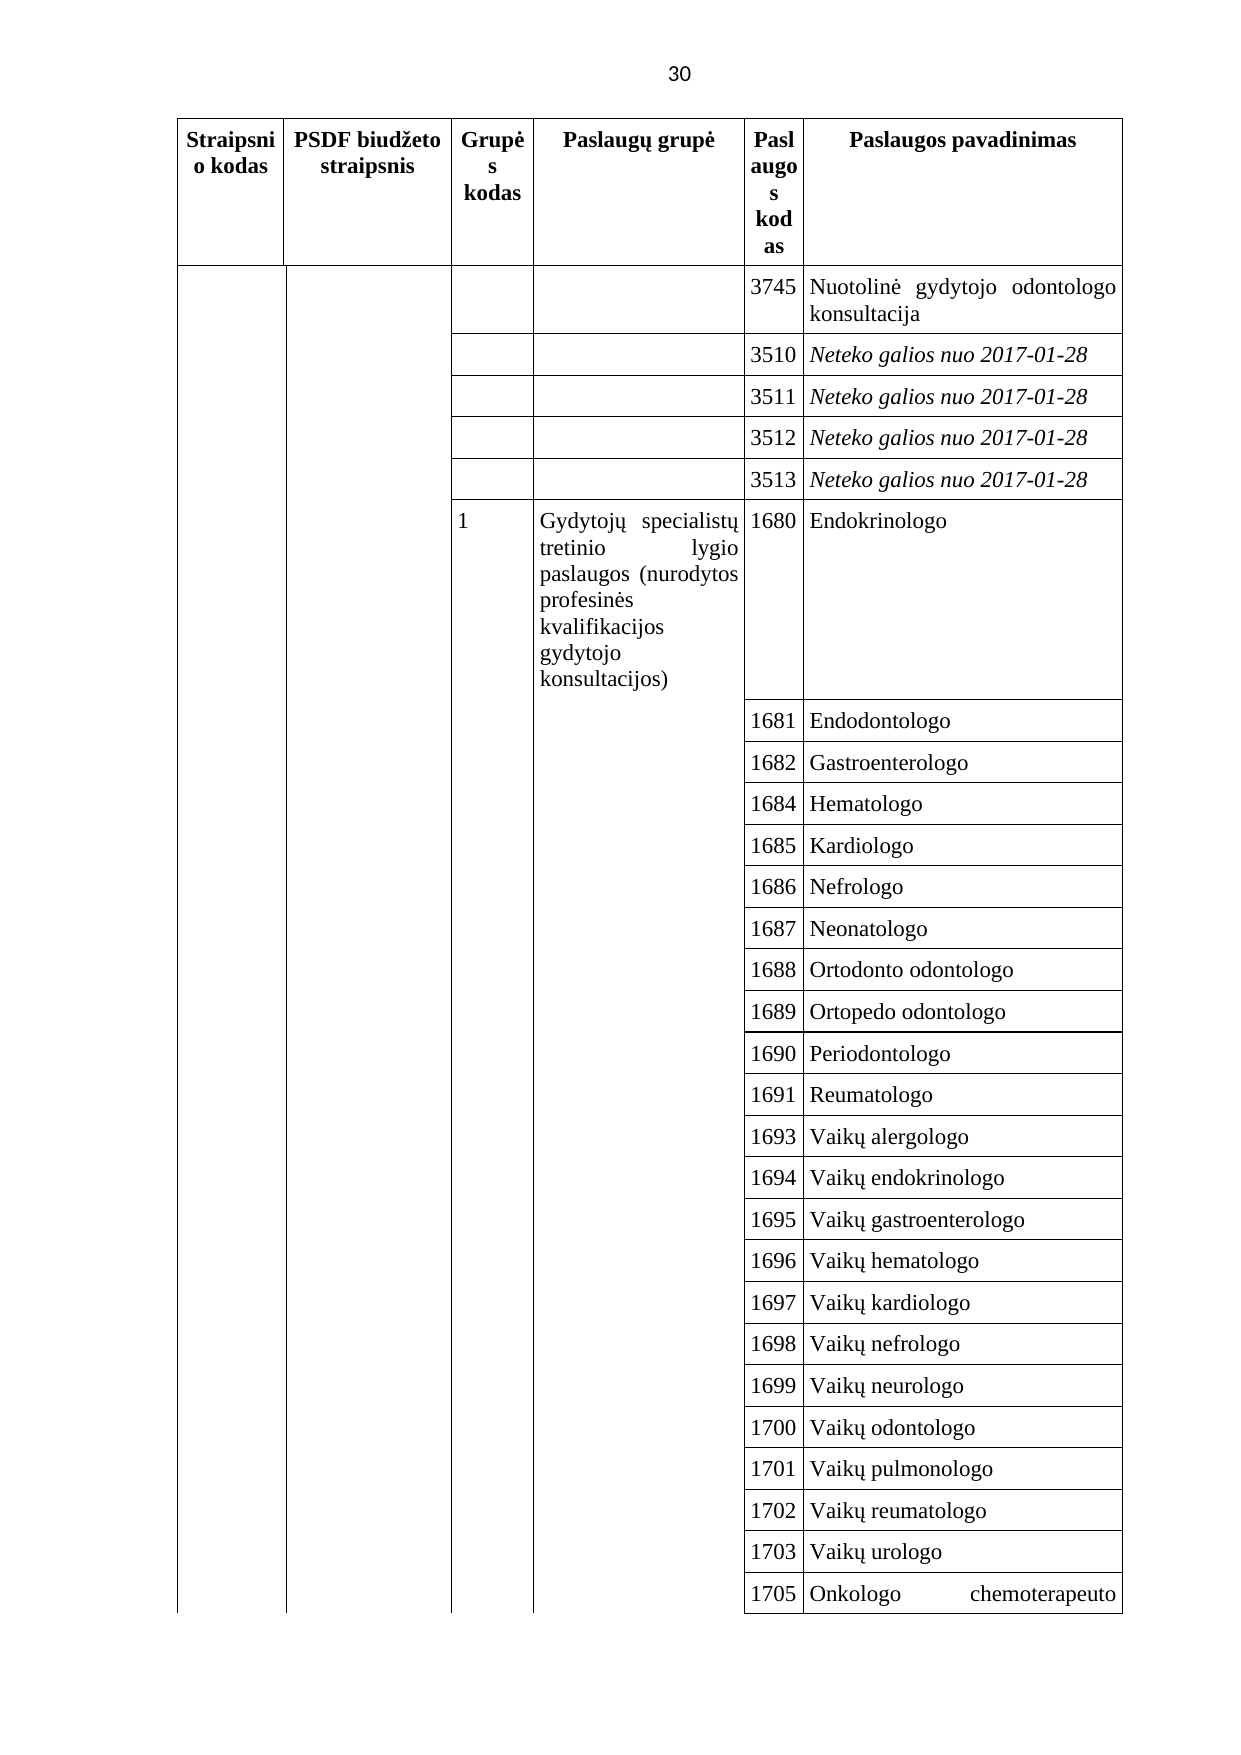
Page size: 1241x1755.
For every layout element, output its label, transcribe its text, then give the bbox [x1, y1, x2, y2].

table_cell [178, 782, 286, 824]
table_cell 1705 [745, 1573, 803, 1613]
table_cell [534, 1281, 744, 1322]
table_cell [534, 782, 744, 824]
table_cell [287, 782, 451, 824]
table_cell [178, 458, 286, 499]
table_cell 3510 [745, 334, 803, 374]
table_cell 1691 [745, 1074, 803, 1114]
table_cell [178, 948, 286, 990]
table_cell 1701 [745, 1448, 803, 1489]
table_cell [534, 1364, 744, 1406]
table_cell 1700 [745, 1407, 803, 1447]
table_cell [287, 865, 451, 907]
table_cell Vaikų reumatologo [804, 1490, 1122, 1530]
table_cell [287, 1572, 451, 1613]
table_cell [534, 1572, 744, 1613]
table_cell 3511 [745, 376, 803, 416]
table_cell [287, 1239, 451, 1281]
table_cell [534, 1239, 744, 1281]
table_cell [287, 1031, 451, 1073]
table_cell [178, 741, 286, 782]
table_cell Hematologo [804, 783, 1122, 824]
table_header Grupės kodas [452, 119, 533, 265]
table_cell [178, 824, 286, 865]
table_cell [287, 948, 451, 990]
table_cell [452, 417, 533, 458]
table_cell 1686 [745, 866, 803, 907]
table_cell 1693 [745, 1116, 803, 1156]
table_cell [178, 1031, 286, 1073]
table_cell [178, 1406, 286, 1447]
table_cell [178, 266, 286, 333]
table_cell [452, 1198, 533, 1239]
table_cell Periodontologo [804, 1033, 1122, 1073]
table_cell [287, 266, 451, 333]
table_cell [287, 1198, 451, 1239]
table_cell Vaikų pulmonologo [804, 1448, 1122, 1489]
table_cell [452, 1239, 533, 1281]
table_cell [178, 699, 286, 741]
table_cell [287, 990, 451, 1031]
table_cell Nuotolinė gydytojo odontologo konsultacija [804, 266, 1122, 333]
table_cell [452, 741, 533, 782]
table_cell Neteko galios nuo 2017-01-28 [804, 334, 1122, 374]
table_cell 1687 [745, 908, 803, 948]
table_cell Kardiologo [804, 825, 1122, 865]
table_cell 3513 [745, 459, 803, 499]
table_cell 1694 [745, 1157, 803, 1198]
table_cell Ortodonto odontologo [804, 949, 1122, 990]
table_cell [534, 334, 744, 374]
table_cell [534, 948, 744, 990]
table_cell Gastroenterologo [804, 742, 1122, 782]
table_cell Onkologo chemoterapeuto [804, 1573, 1122, 1613]
table_cell [452, 990, 533, 1031]
table_cell Endodontologo [804, 700, 1122, 741]
table_cell [287, 1364, 451, 1406]
table_cell [178, 1572, 286, 1613]
table_cell [287, 458, 451, 499]
table_cell [287, 499, 451, 699]
table_cell [178, 990, 286, 1031]
table_cell Neteko galios nuo 2017-01-28 [804, 459, 1122, 499]
table_cell [534, 907, 744, 948]
table_cell [287, 1115, 451, 1156]
table_cell [178, 1115, 286, 1156]
table_cell [534, 990, 744, 1031]
table_cell [452, 1156, 533, 1198]
table_cell [452, 376, 533, 416]
table_cell [178, 907, 286, 948]
table_cell [287, 333, 451, 374]
table_cell [178, 1198, 286, 1239]
table_cell [534, 417, 744, 458]
table_cell Neonatologo [804, 908, 1122, 948]
table_cell [534, 1156, 744, 1198]
table_cell 1703 [745, 1531, 803, 1572]
table_cell [534, 1031, 744, 1073]
table_cell 1690 [745, 1033, 803, 1073]
table_cell [287, 1447, 451, 1489]
table_cell [287, 1073, 451, 1114]
table_cell Ortopedo odontologo [804, 991, 1122, 1031]
table_header Paslaugos kodas [745, 119, 803, 265]
table_cell [452, 1031, 533, 1073]
table_cell [534, 1406, 744, 1447]
table_cell [452, 824, 533, 865]
table_cell [534, 824, 744, 865]
table_cell Gydytojų specialistų tretinio lygio paslaugos (nurodytos profesinės kvalifikacijos gydytojo konsultacijos) [534, 500, 744, 699]
table_cell [287, 1323, 451, 1364]
table_cell [534, 1530, 744, 1572]
table_cell [452, 1530, 533, 1572]
table_cell [178, 1489, 286, 1530]
table_cell [452, 1489, 533, 1530]
table_cell 1688 [745, 949, 803, 990]
table_cell Vaikų neurologo [804, 1365, 1122, 1406]
table_cell 1696 [745, 1240, 803, 1281]
table_cell [452, 782, 533, 824]
table_cell [287, 907, 451, 948]
table_cell [178, 333, 286, 374]
table_cell 1685 [745, 825, 803, 865]
table_cell Vaikų urologo [804, 1531, 1122, 1572]
table_cell [178, 1281, 286, 1322]
table_cell [287, 741, 451, 782]
table_cell [178, 1323, 286, 1364]
table_cell 1702 [745, 1490, 803, 1530]
table_cell [452, 1115, 533, 1156]
table_cell [178, 1364, 286, 1406]
table_cell [178, 499, 286, 699]
table_cell Vaikų kardiologo [804, 1282, 1122, 1322]
table_cell [452, 907, 533, 948]
table_cell [534, 741, 744, 782]
table_cell [287, 1489, 451, 1530]
table_cell [287, 416, 451, 458]
table_cell 1695 [745, 1199, 803, 1239]
table_cell 1689 [745, 991, 803, 1031]
table_cell [178, 375, 286, 416]
table_cell Nefrologo [804, 866, 1122, 907]
table_header PSDF biudžeto straipsnis [284, 119, 451, 265]
table_cell [287, 1156, 451, 1198]
table_cell 1 [452, 500, 533, 699]
table_cell [452, 334, 533, 374]
table_cell 1680 [745, 500, 803, 699]
table_cell [534, 1447, 744, 1489]
table_cell Vaikų alergologo [804, 1116, 1122, 1156]
table_cell [178, 1530, 286, 1572]
table_cell [534, 1489, 744, 1530]
table_cell [178, 1239, 286, 1281]
table_cell [452, 948, 533, 990]
table_cell 1684 [745, 783, 803, 824]
table_cell 1699 [745, 1365, 803, 1406]
table_cell [287, 699, 451, 741]
table_cell [452, 1323, 533, 1364]
table_cell Reumatologo [804, 1074, 1122, 1114]
table_cell [452, 1572, 533, 1613]
table_cell [287, 1406, 451, 1447]
table_cell Vaikų hematologo [804, 1240, 1122, 1281]
table_cell [452, 865, 533, 907]
table_cell [534, 1323, 744, 1364]
table_cell [534, 865, 744, 907]
table_cell Vaikų nefrologo [804, 1324, 1122, 1364]
table_cell 3745 [745, 266, 803, 333]
table_cell [534, 376, 744, 416]
table_cell [534, 1198, 744, 1239]
table_header Paslaugų grupė [534, 119, 744, 265]
table_cell [287, 824, 451, 865]
table_cell [287, 1530, 451, 1572]
table_cell [534, 699, 744, 741]
table_cell 1681 [745, 700, 803, 741]
table_cell [452, 1406, 533, 1447]
table_cell 3512 [745, 417, 803, 458]
table_cell Endokrinologo [804, 500, 1122, 699]
table_cell Neteko galios nuo 2017-01-28 [804, 417, 1122, 458]
table_cell [534, 1115, 744, 1156]
table_cell [534, 1073, 744, 1114]
table_cell Vaikų endokrinologo [804, 1157, 1122, 1198]
table_cell [178, 1073, 286, 1114]
table_cell [452, 266, 533, 333]
table_cell Vaikų gastroenterologo [804, 1199, 1122, 1239]
table_cell [178, 865, 286, 907]
table_cell [287, 1281, 451, 1322]
table_cell [452, 459, 533, 499]
table_cell [178, 416, 286, 458]
table_cell Vaikų odontologo [804, 1407, 1122, 1447]
table_header Straipsnio kodas [178, 119, 283, 265]
table_cell 1697 [745, 1282, 803, 1322]
table_cell Neteko galios nuo 2017-01-28 [804, 376, 1122, 416]
table_cell 1698 [745, 1324, 803, 1364]
table_cell [452, 1447, 533, 1489]
table_cell [452, 699, 533, 741]
table_cell [534, 459, 744, 499]
table_cell [178, 1447, 286, 1489]
table_cell [452, 1281, 533, 1322]
table_header Paslaugos pavadinimas [804, 119, 1122, 265]
table_cell [534, 266, 744, 333]
table_cell [452, 1364, 533, 1406]
table_cell [452, 1073, 533, 1114]
table_cell 1682 [745, 742, 803, 782]
table_cell [287, 375, 451, 416]
table_cell [178, 1156, 286, 1198]
